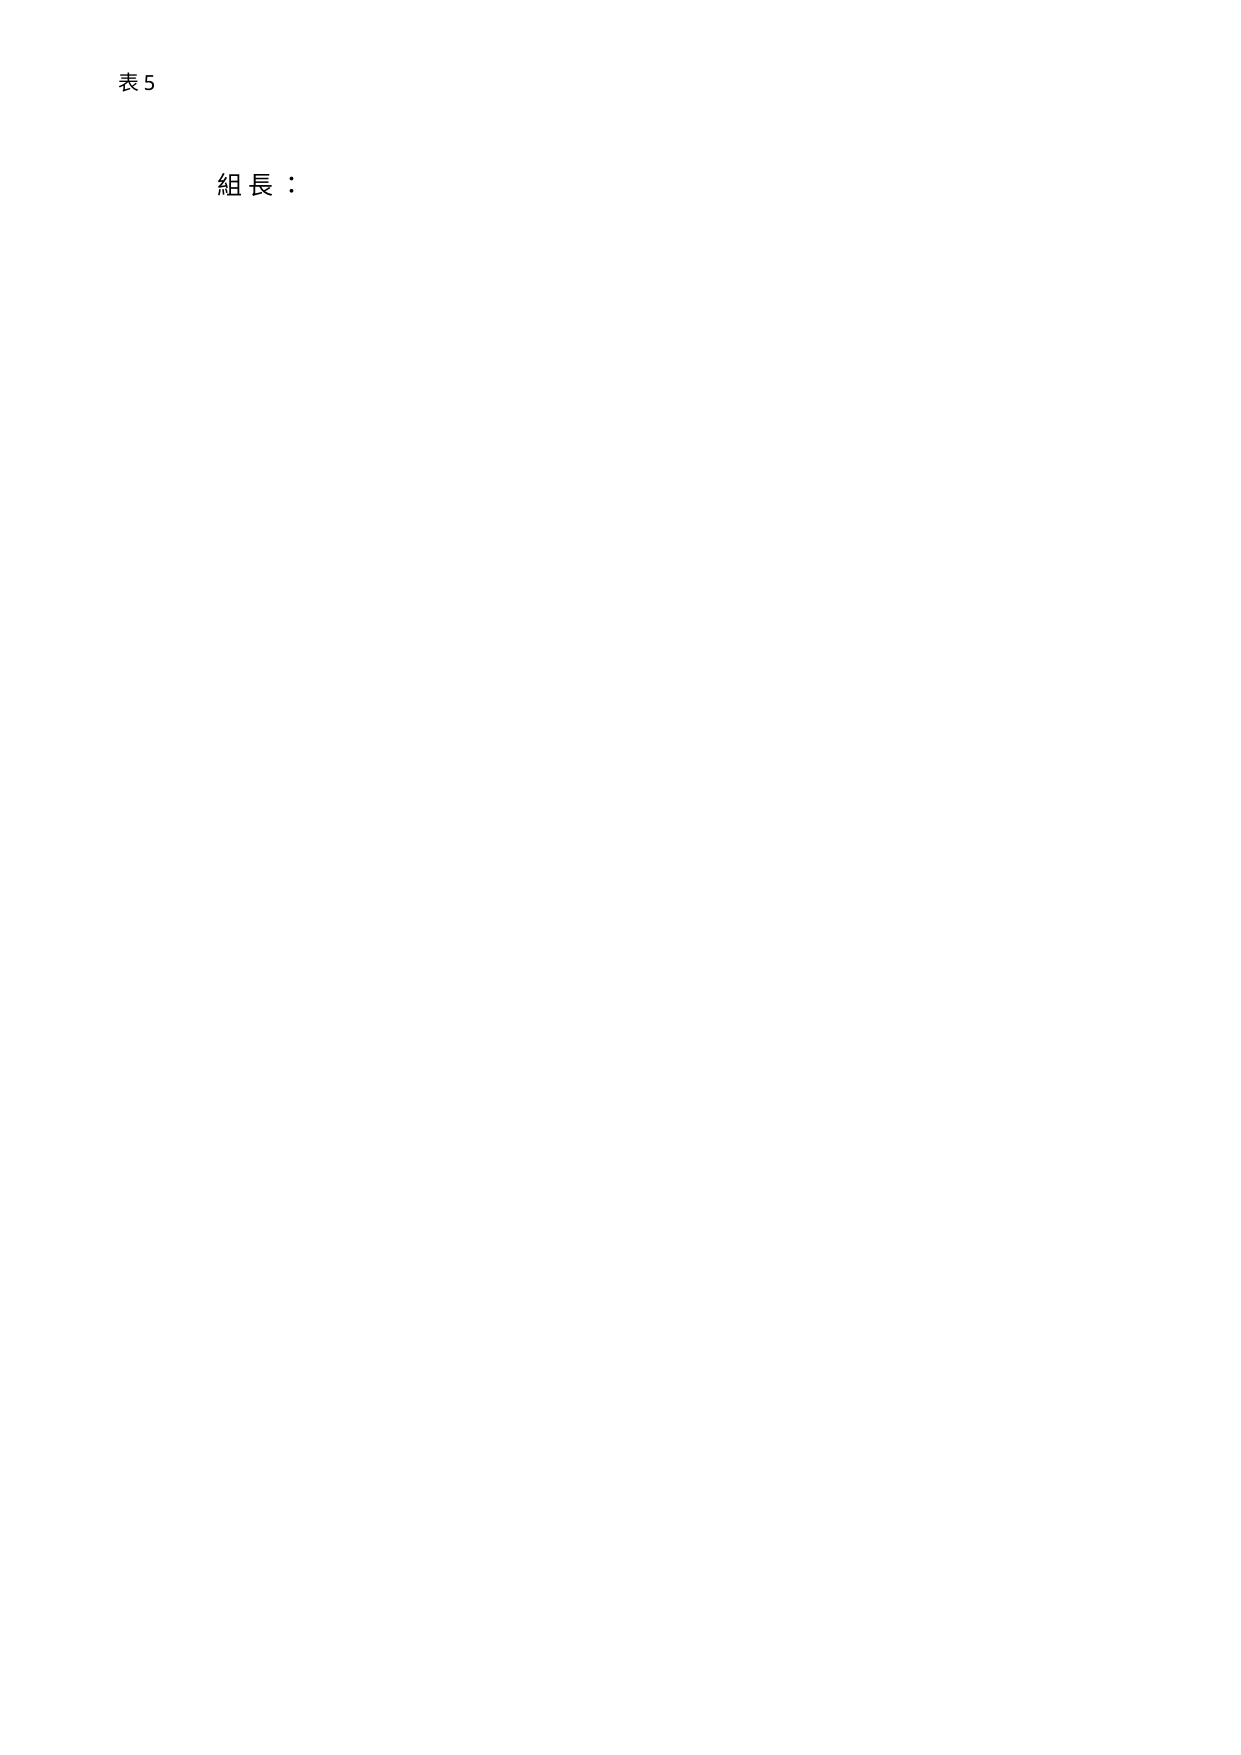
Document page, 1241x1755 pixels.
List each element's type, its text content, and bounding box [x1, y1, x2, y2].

subtitle 組長： [120, 142, 1120, 204]
